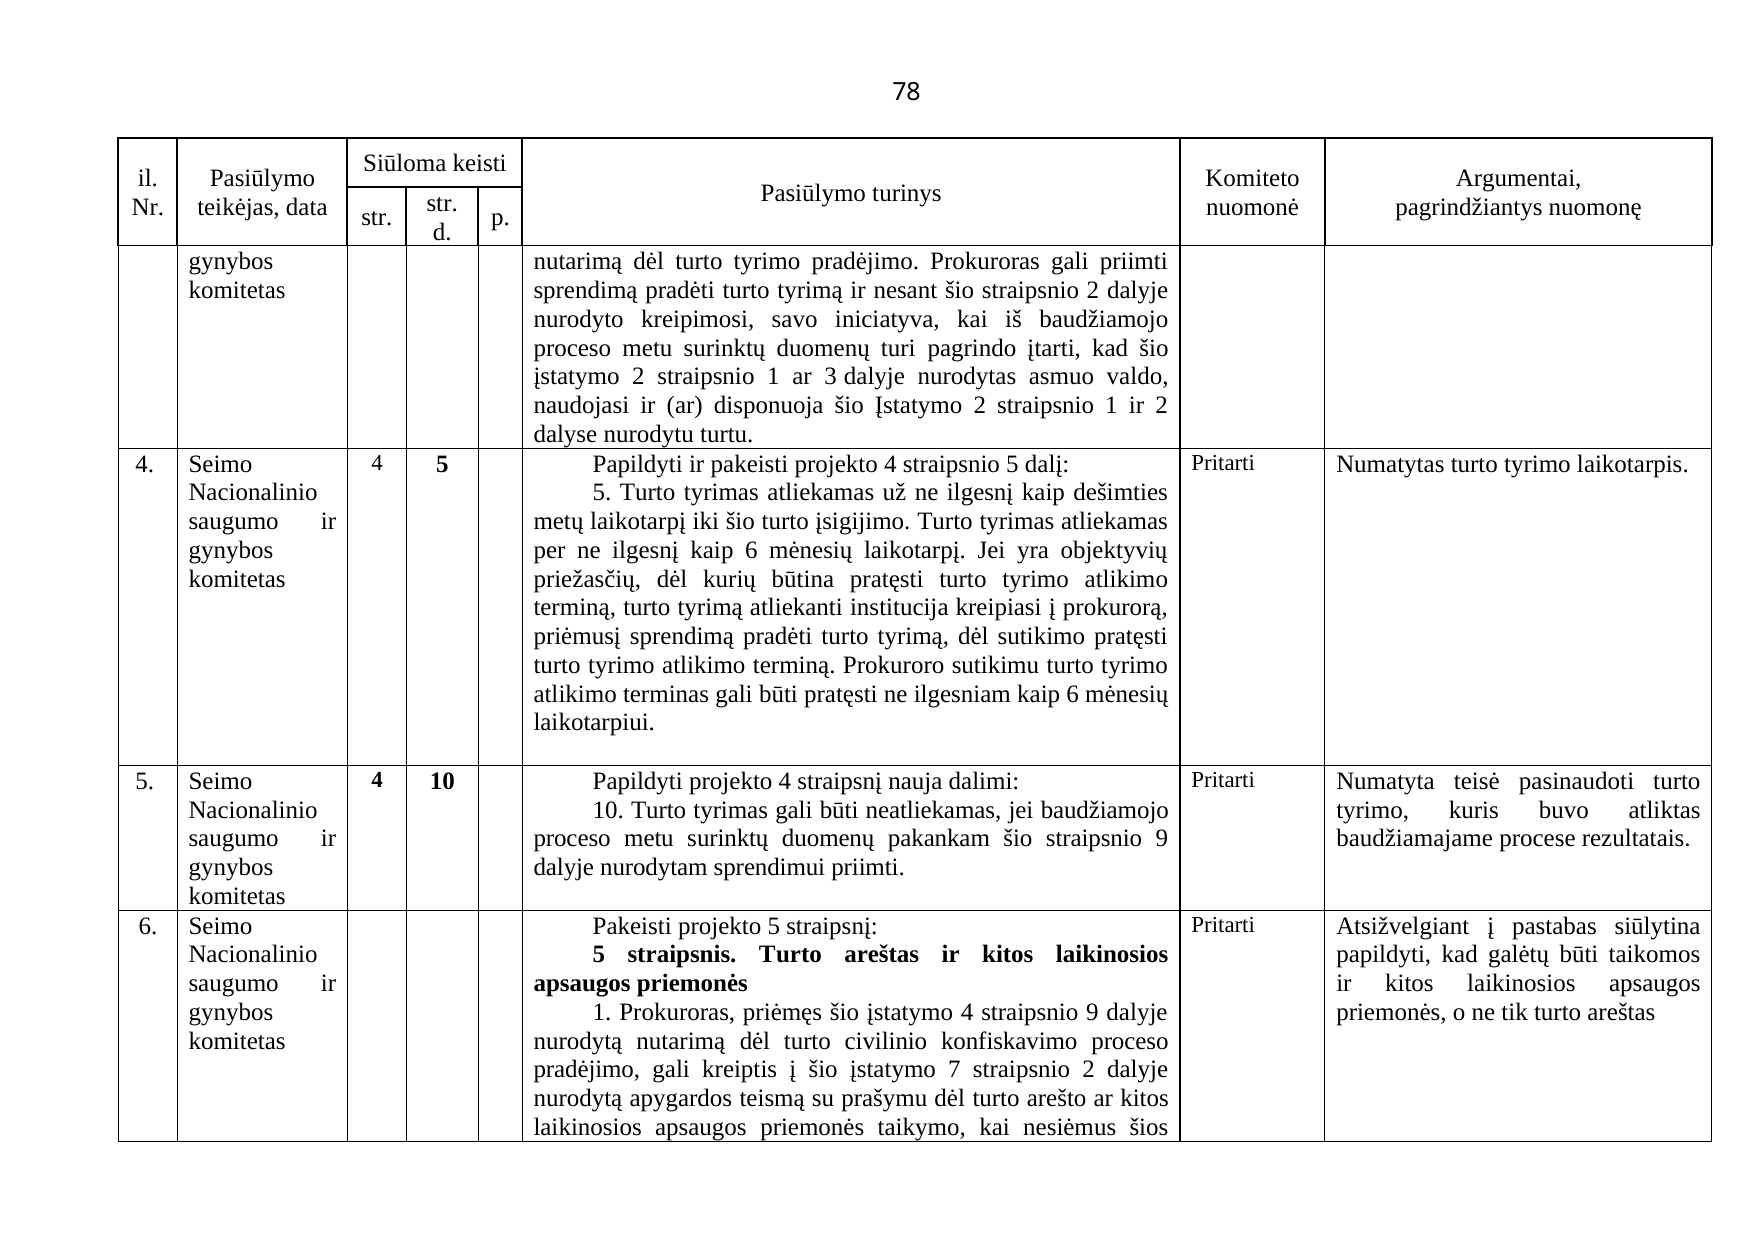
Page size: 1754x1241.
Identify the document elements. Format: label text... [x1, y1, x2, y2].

table_cell Numatytas turto tyrimo laikotarpis. [1325, 449, 1711, 765]
table_header Argumentai, pagrindžiantys nuomonę [1326, 139, 1711, 245]
table_header Pasiūlymo turinys [523, 139, 1179, 245]
table_cell [479, 766, 522, 910]
table_cell [407, 246, 478, 448]
table_cell 4. [119, 449, 177, 765]
table_cell nutarimą dėl turto tyrimo pradėjimo. Prokuroras gali priimti sprendimą pradėti turto tyrimą ir nesant šio straipsnio 2 dalyje nurodyto kreipimosi, savo iniciatyva, kai iš baudžiamojo proceso metu surinktų duomenų turi pagrindo įtarti, kad šio įstatymo 2 straipsnio 1 ar 3 dalyje nurodytas asmuo valdo, naudojasi ir (ar) disponuoja šio Įstatymo 2 straipsnio 1 ir 2 dalyse nurodytu turtu. [523, 246, 1179, 448]
table_cell [479, 449, 522, 765]
table_cell Pritarti [1181, 911, 1324, 1141]
table_cell 10 [407, 766, 478, 910]
table_cell Pritarti [1181, 766, 1324, 910]
table_cell 5. [119, 766, 177, 910]
table_cell [1181, 246, 1324, 448]
table_cell p. [479, 188, 521, 245]
table_cell str. d. [407, 188, 477, 245]
table_header il. Nr. [119, 139, 176, 245]
table_cell Numatyta teisė pasinaudoti turto tyrimo, kuris buvo atliktas baudžiamajame procese rezultatais. [1325, 766, 1711, 910]
table_cell Seimo Nacionalinio saugumo ir gynybos komitetas [178, 911, 347, 1141]
table_cell Papildyti projekto 4 straipsnį nauja dalimi: 10. Turto tyrimas gali būti neatliekamas, jei baudžiamojo proceso metu surinktų duomenų pakankam šio straipsnio 9 dalyje nurodytam sprendimui priimti. [523, 766, 1179, 910]
table_cell [1325, 246, 1711, 448]
table_cell [407, 911, 478, 1141]
table_cell Pritarti [1181, 449, 1324, 765]
table_cell [348, 911, 406, 1141]
table_cell [348, 246, 406, 448]
table_cell Papildyti ir pakeisti projekto 4 straipsnio 5 dalį: 5. Turto tyrimas atliekamas už ne ilgesnį kaip dešimties metų laikotarpį iki šio turto įsigijimo. Turto tyrimas atliekamas per ne ilgesnį kaip 6 mėnesių laikotarpį. Jei yra objektyvių priežasčių, dėl kurių būtina pratęsti turto tyrimo atlikimo terminą, turto tyrimą atliekanti institucija kreipiasi į prokurorą, priėmusį sprendimą pradėti turto tyrimą, dėl sutikimo pratęsti turto tyrimo atlikimo terminą. Prokuroro sutikimu turto tyrimo atlikimo terminas gali būti pratęsti ne ilgesniam kaip 6 mėnesių laikotarpiui. [523, 449, 1179, 765]
table_cell Seimo Nacionalinio saugumo ir gynybos komitetas [178, 766, 347, 910]
table_cell Seimo Nacionalinio saugumo ir gynybos komitetas [178, 449, 347, 765]
table_header Pasiūlymo teikėjas, data [178, 139, 346, 245]
table_cell 6. [119, 911, 177, 1141]
table_cell [479, 246, 522, 448]
table_cell Pakeisti projekto 5 straipsnį: 5 straipsnis. Turto areštas ir kitos laikinosios apsaugos priemonės 1. Prokuroras, priėmęs šio įstatymo 4 straipsnio 9 dalyje nurodytą nutarimą dėl turto civilinio konfiskavimo proceso pradėjimo, gali kreiptis į šio įstatymo 7 straipsnio 2 dalyje nurodytą apygardos teismą su prašymu dėl turto arešto ar kitos laikinosios apsaugos priemonės taikymo, kai nesiėmus šios [523, 911, 1179, 1141]
table_header Komiteto nuomonė [1181, 139, 1324, 245]
table_cell [479, 911, 522, 1141]
table_cell Atsižvelgiant į pastabas siūlytina papildyti, kad galėtų būti taikomos ir kitos laikinosios apsaugos priemonės, o ne tik turto areštas [1325, 911, 1711, 1141]
table_cell gynybos komitetas [178, 246, 347, 448]
table_cell [119, 246, 177, 448]
table_cell str. [348, 188, 405, 245]
table_cell 4 [348, 449, 406, 765]
table_header Siūloma keisti [348, 139, 521, 186]
table_cell 4 [348, 766, 406, 910]
table_cell 5 [407, 449, 478, 765]
